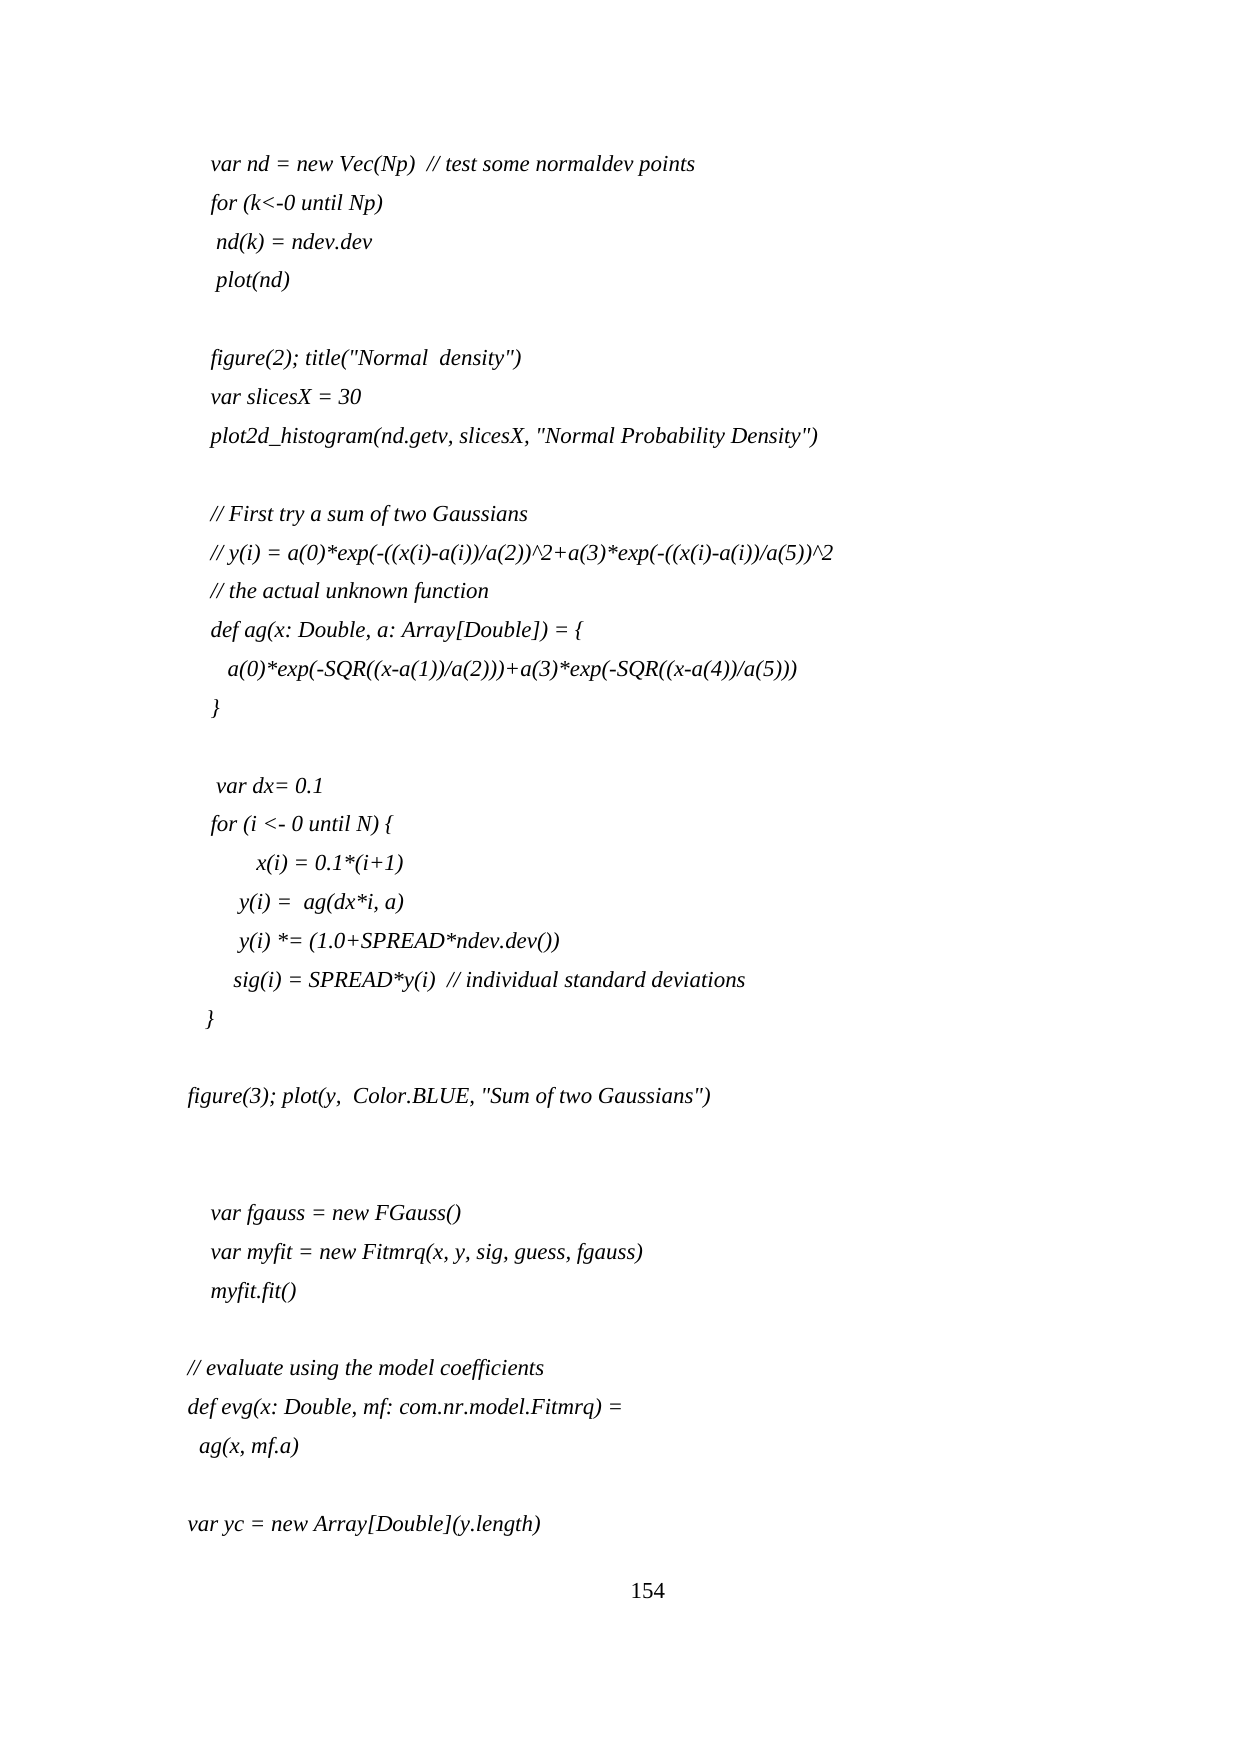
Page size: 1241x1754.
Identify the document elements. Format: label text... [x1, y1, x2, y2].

text plot2d_histogram(nd.getv, slicesX, "Normal Probability Density") [187, 422, 1108, 448]
text var yc = new Array[Double](y.length) [187, 1510, 1108, 1536]
text figure(2); title("Normal density") [187, 344, 1108, 371]
text plot(nd) [187, 267, 1108, 293]
text } [187, 694, 1108, 720]
text x(i) = 0.1*(i+1) [187, 849, 1108, 876]
text for (k<-0 until Np) [187, 189, 1108, 215]
text var dx= 0.1 [187, 772, 1108, 798]
text def ag(x: Double, a: Array[Double]) = { [187, 616, 1108, 643]
text var fgauss = new FGauss() [187, 1199, 1108, 1225]
text ag(x, mf.a) [187, 1432, 1108, 1458]
text // y(i) = a(0)*exp(-((x(i)-a(i))/a(2))^2+a(3)*exp(-((x(i)-a(i))/a(5))^2 [187, 538, 1108, 565]
text var myfit = new Fitmrq(x, y, sig, guess, fgauss) [187, 1238, 1108, 1264]
text var nd = new Vec(Np) // test some normaldev points [187, 150, 1108, 176]
text sig(i) = SPREAD*y(i) // individual standard deviations [187, 966, 1108, 992]
text for (i <- 0 until N) { [187, 811, 1108, 837]
text y(i) *= (1.0+SPREAD*ndev.dev()) [187, 927, 1108, 953]
text nd(k) = ndev.dev [187, 228, 1108, 254]
text def evg(x: Double, mf: com.nr.model.Fitmrq) = [187, 1393, 1108, 1420]
text var slicesX = 30 [187, 383, 1108, 409]
text a(0)*exp(-SQR((x-a(1))/a(2)))+a(3)*exp(-SQR((x-a(4))/a(5))) [187, 655, 1108, 681]
text y(i) = ag(dx*i, a) [187, 888, 1108, 914]
text // the actual unknown function [187, 577, 1108, 604]
text } [187, 1005, 1108, 1031]
text myfit.fit() [187, 1277, 1108, 1303]
text figure(3); plot(y, Color.BLUE, "Sum of two Gaussians") [187, 1082, 1108, 1109]
text // evaluate using the model coefficients [187, 1354, 1108, 1381]
text // First try a sum of two Gaussians [187, 500, 1108, 526]
